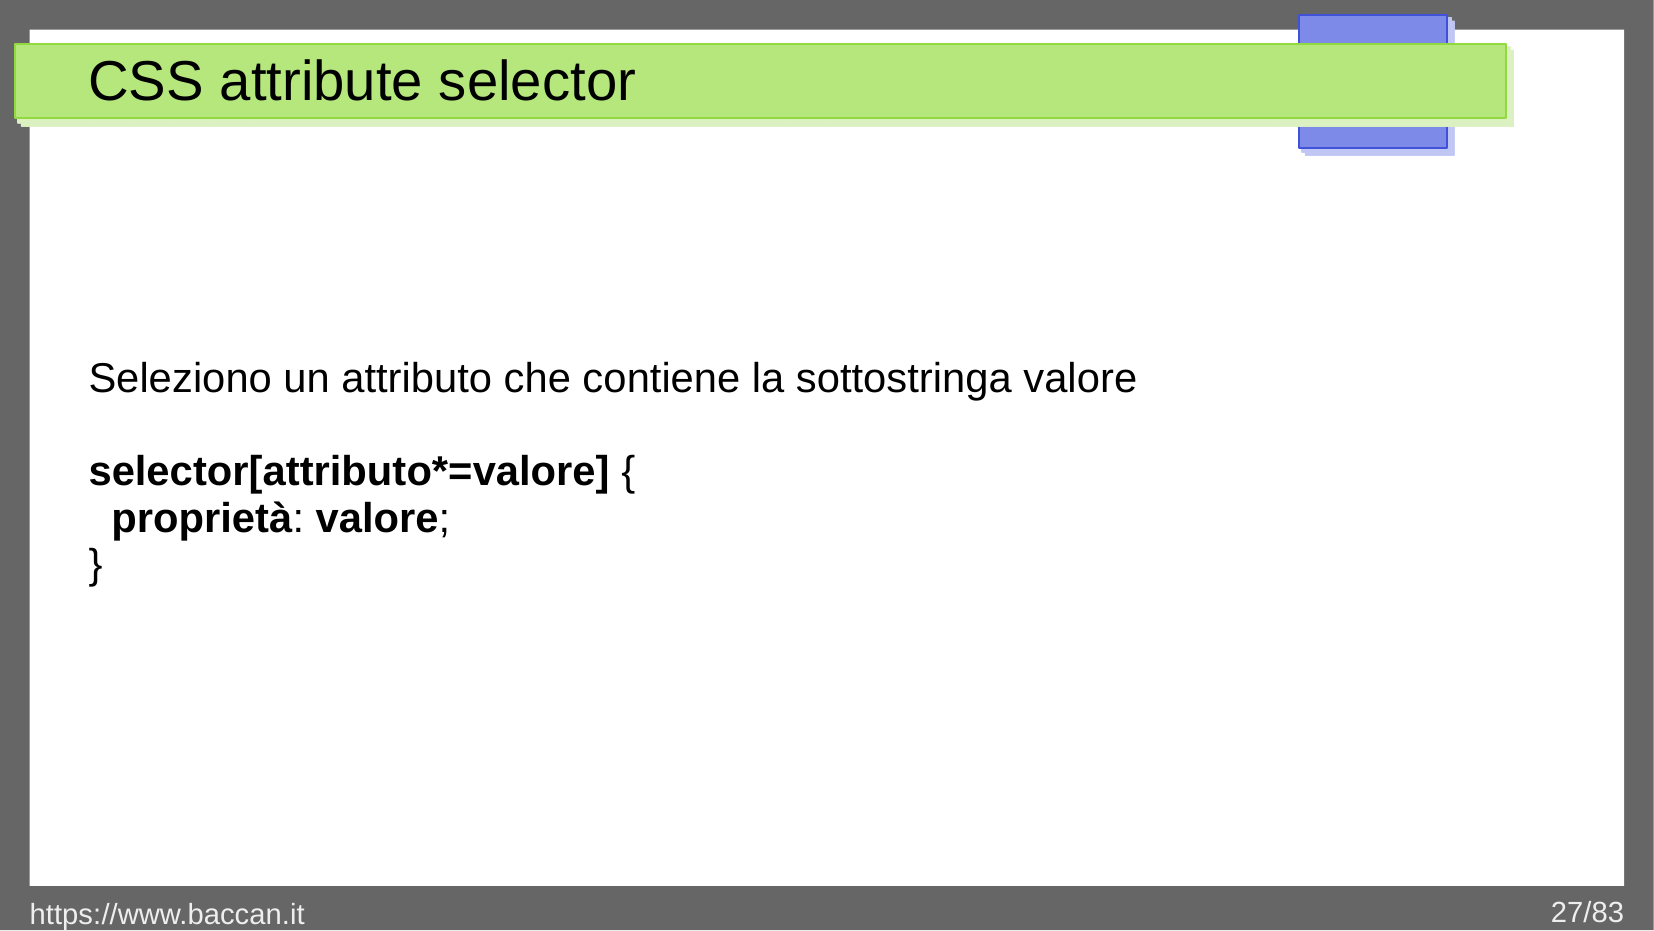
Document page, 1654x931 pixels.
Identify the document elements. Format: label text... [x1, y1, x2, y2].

text_box Seleziono un attributo che contiene la sottostringa valore selector[attributo*=valore] { proprietà: valore; } [88, 169, 1565, 820]
title CSS attribute selector [88, 44, 1506, 119]
